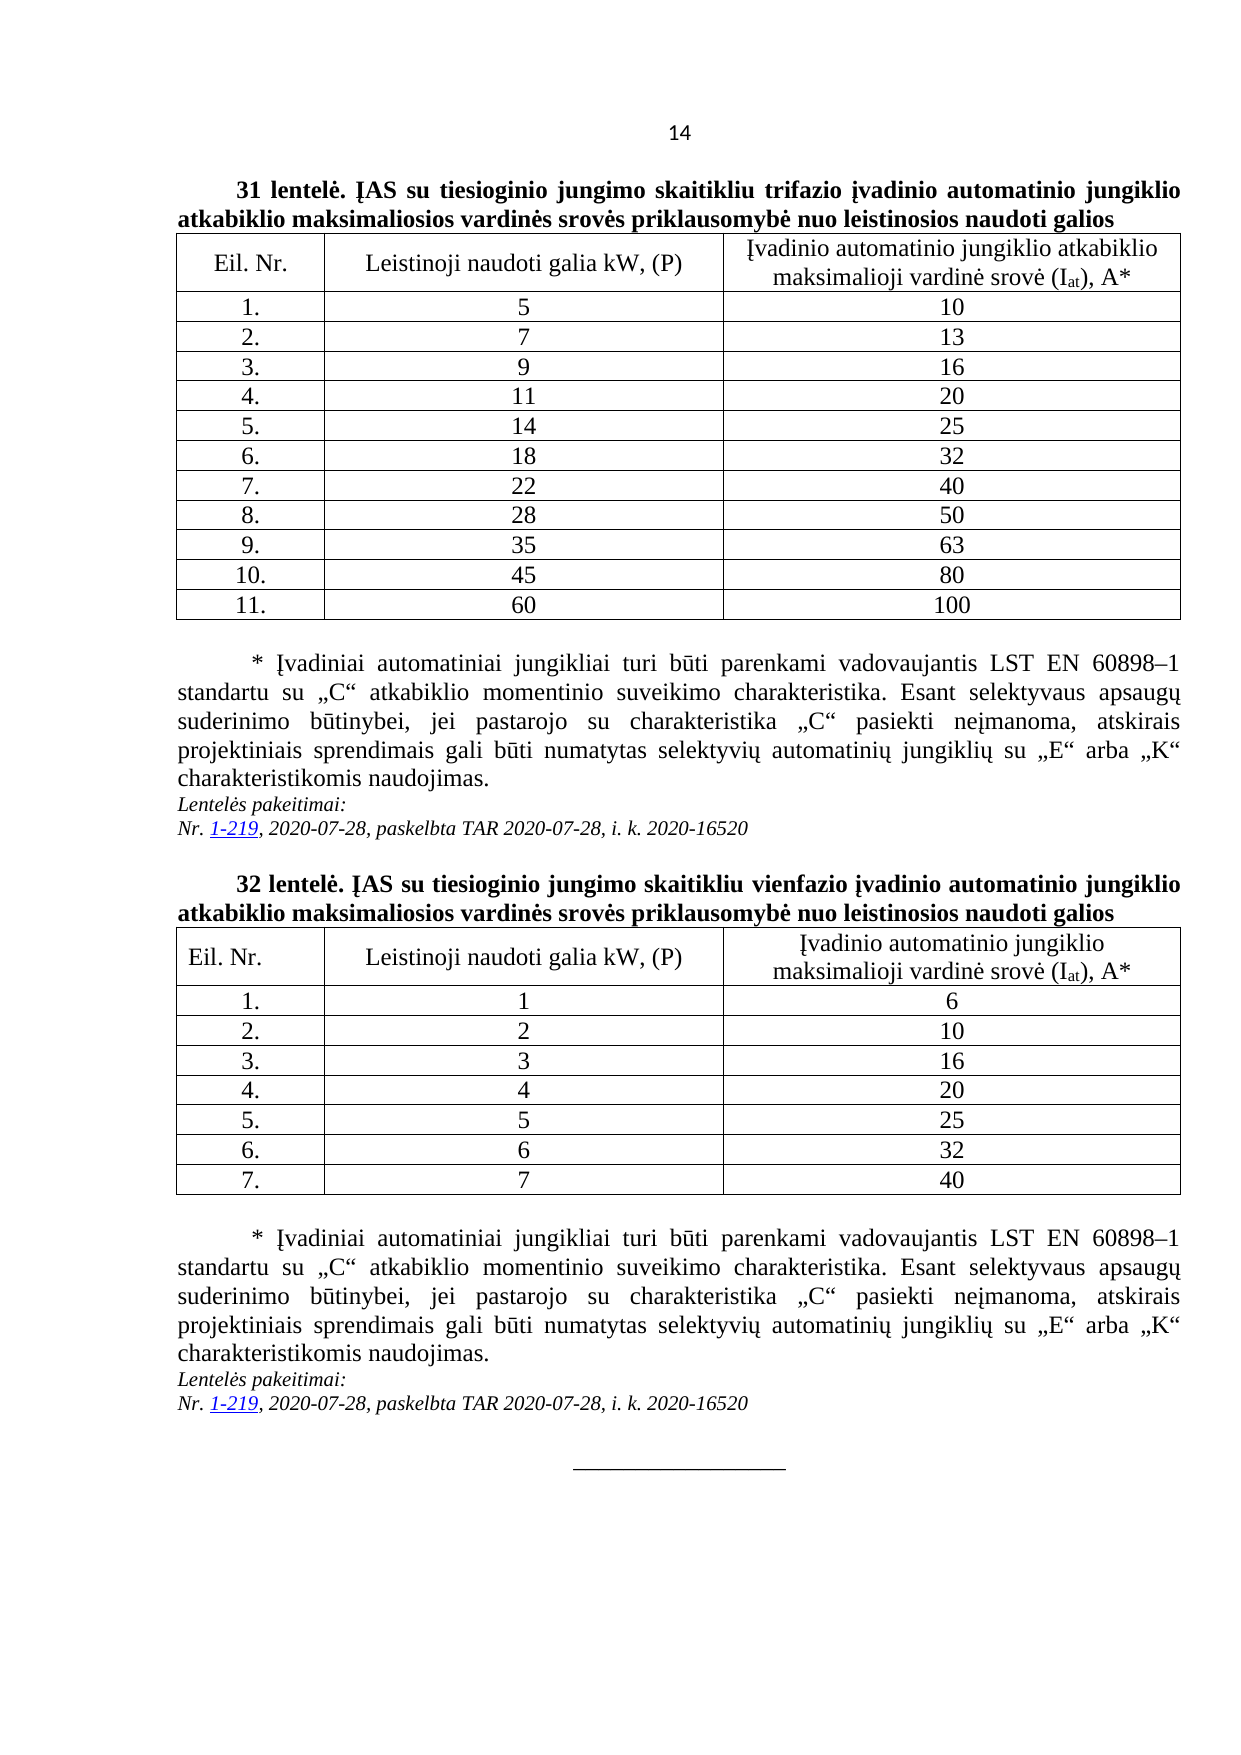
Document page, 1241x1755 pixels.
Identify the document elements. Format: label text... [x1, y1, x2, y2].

table_cell 14 [325, 411, 723, 440]
table_cell 80 [724, 560, 1180, 589]
table_cell 11. [177, 590, 324, 619]
table_cell 11 [325, 381, 723, 410]
table_cell 50 [724, 501, 1180, 529]
table_cell 4 [325, 1076, 723, 1104]
table_cell 6. [177, 1135, 324, 1164]
table_cell 10 [724, 292, 1180, 321]
table_header Įvadinio automatinio jungiklio atkabiklio maksimalioji vardinė srovė (Iat), A* [724, 234, 1180, 291]
table_cell 35 [325, 530, 723, 559]
text Lentelės pakeitimai: [177, 1367, 1181, 1391]
table_cell 6. [177, 441, 324, 470]
table_cell 4. [177, 1076, 324, 1104]
table_cell 1. [177, 292, 324, 321]
table_cell 2 [325, 1016, 723, 1045]
table_cell 5. [177, 411, 324, 440]
table_cell 8. [177, 501, 324, 529]
table_cell 7. [177, 1165, 324, 1194]
table_cell 6 [724, 986, 1180, 1015]
table_cell 60 [325, 590, 723, 619]
table_cell 3 [325, 1046, 723, 1074]
table_cell 7. [177, 471, 324, 499]
text 32 lentelė. ĮAS su tiesioginio jungimo skaitikliu vienfazio įvadinio automatinio jungiklio atkabiklio maksimaliosios vardinės srovės priklausomybė nuo leistinosios naudoti galios [177, 869, 1181, 927]
table_cell 40 [724, 471, 1180, 499]
table_header Leistinoji naudoti galia kW, (P) [325, 928, 723, 985]
table_cell 5. [177, 1105, 324, 1134]
table_cell 32 [724, 1135, 1180, 1164]
text * Įvadiniai automatiniai jungikliai turi būti parenkami vadovaujantis LST EN 60898–1 standartu su „C“ atkabiklio momentinio suveikimo charakteristika. Esant selektyvaus apsaugų suderinimo būtinybei, jei pastarojo su charakteristika „C“ pasiekti neįmanoma, atskirais projektiniais sprendimais gali būti numatytas selektyvių automatinių jungiklių su „E“ arba „K“ charakteristikomis naudojimas. [177, 1223, 1181, 1367]
table_cell 10 [724, 1016, 1180, 1045]
table_cell 25 [724, 1105, 1180, 1134]
table_cell 3. [177, 352, 324, 380]
text Nr. 1-219, 2020-07-28, paskelbta TAR 2020-07-28, i. k. 2020-16520 [177, 816, 1181, 840]
table_cell 9. [177, 530, 324, 559]
table_cell 20 [724, 381, 1180, 410]
table_cell 2. [177, 322, 324, 351]
table_cell 16 [724, 352, 1180, 380]
text _________________ [177, 1444, 1181, 1473]
table_cell 1 [325, 986, 723, 1015]
table_header Eil. Nr. [177, 234, 324, 291]
table_cell 25 [724, 411, 1180, 440]
table_cell 3. [177, 1046, 324, 1074]
table_cell 2. [177, 1016, 324, 1045]
table_cell 7 [325, 322, 723, 351]
table_cell 20 [724, 1076, 1180, 1104]
table_header Leistinoji naudoti galia kW, (P) [325, 234, 723, 291]
table_cell 5 [325, 1105, 723, 1134]
table_header Įvadinio automatinio jungiklio maksimalioji vardinė srovė (Iat), A* [724, 928, 1180, 985]
table_cell 4. [177, 381, 324, 410]
text Nr. 1-219, 2020-07-28, paskelbta TAR 2020-07-28, i. k. 2020-16520 [177, 1391, 1181, 1415]
table_cell 6 [325, 1135, 723, 1164]
table_header Eil. Nr. [177, 928, 324, 985]
table_cell 13 [724, 322, 1180, 351]
text Lentelės pakeitimai: [177, 792, 1181, 816]
table_cell 28 [325, 501, 723, 529]
table_cell 100 [724, 590, 1180, 619]
table_cell 9 [325, 352, 723, 380]
table_cell 32 [724, 441, 1180, 470]
table_cell 1. [177, 986, 324, 1015]
text 31 lentelė. ĮAS su tiesioginio jungimo skaitikliu trifazio įvadinio automatinio jungiklio atkabiklio maksimaliosios vardinės srovės priklausomybė nuo leistinosios naudoti galios [177, 175, 1181, 232]
table_cell 16 [724, 1046, 1180, 1074]
table_cell 5 [325, 292, 723, 321]
table_cell 40 [724, 1165, 1180, 1194]
table_cell 63 [724, 530, 1180, 559]
table_cell 45 [325, 560, 723, 589]
table_cell 18 [325, 441, 723, 470]
table_cell 7 [325, 1165, 723, 1194]
text * Įvadiniai automatiniai jungikliai turi būti parenkami vadovaujantis LST EN 60898–1 standartu su „C“ atkabiklio momentinio suveikimo charakteristika. Esant selektyvaus apsaugų suderinimo būtinybei, jei pastarojo su charakteristika „C“ pasiekti neįmanoma, atskirais projektiniais sprendimais gali būti numatytas selektyvių automatinių jungiklių su „E“ arba „K“ charakteristikomis naudojimas. [177, 648, 1181, 792]
table_cell 22 [325, 471, 723, 499]
table_cell 10. [177, 560, 324, 589]
